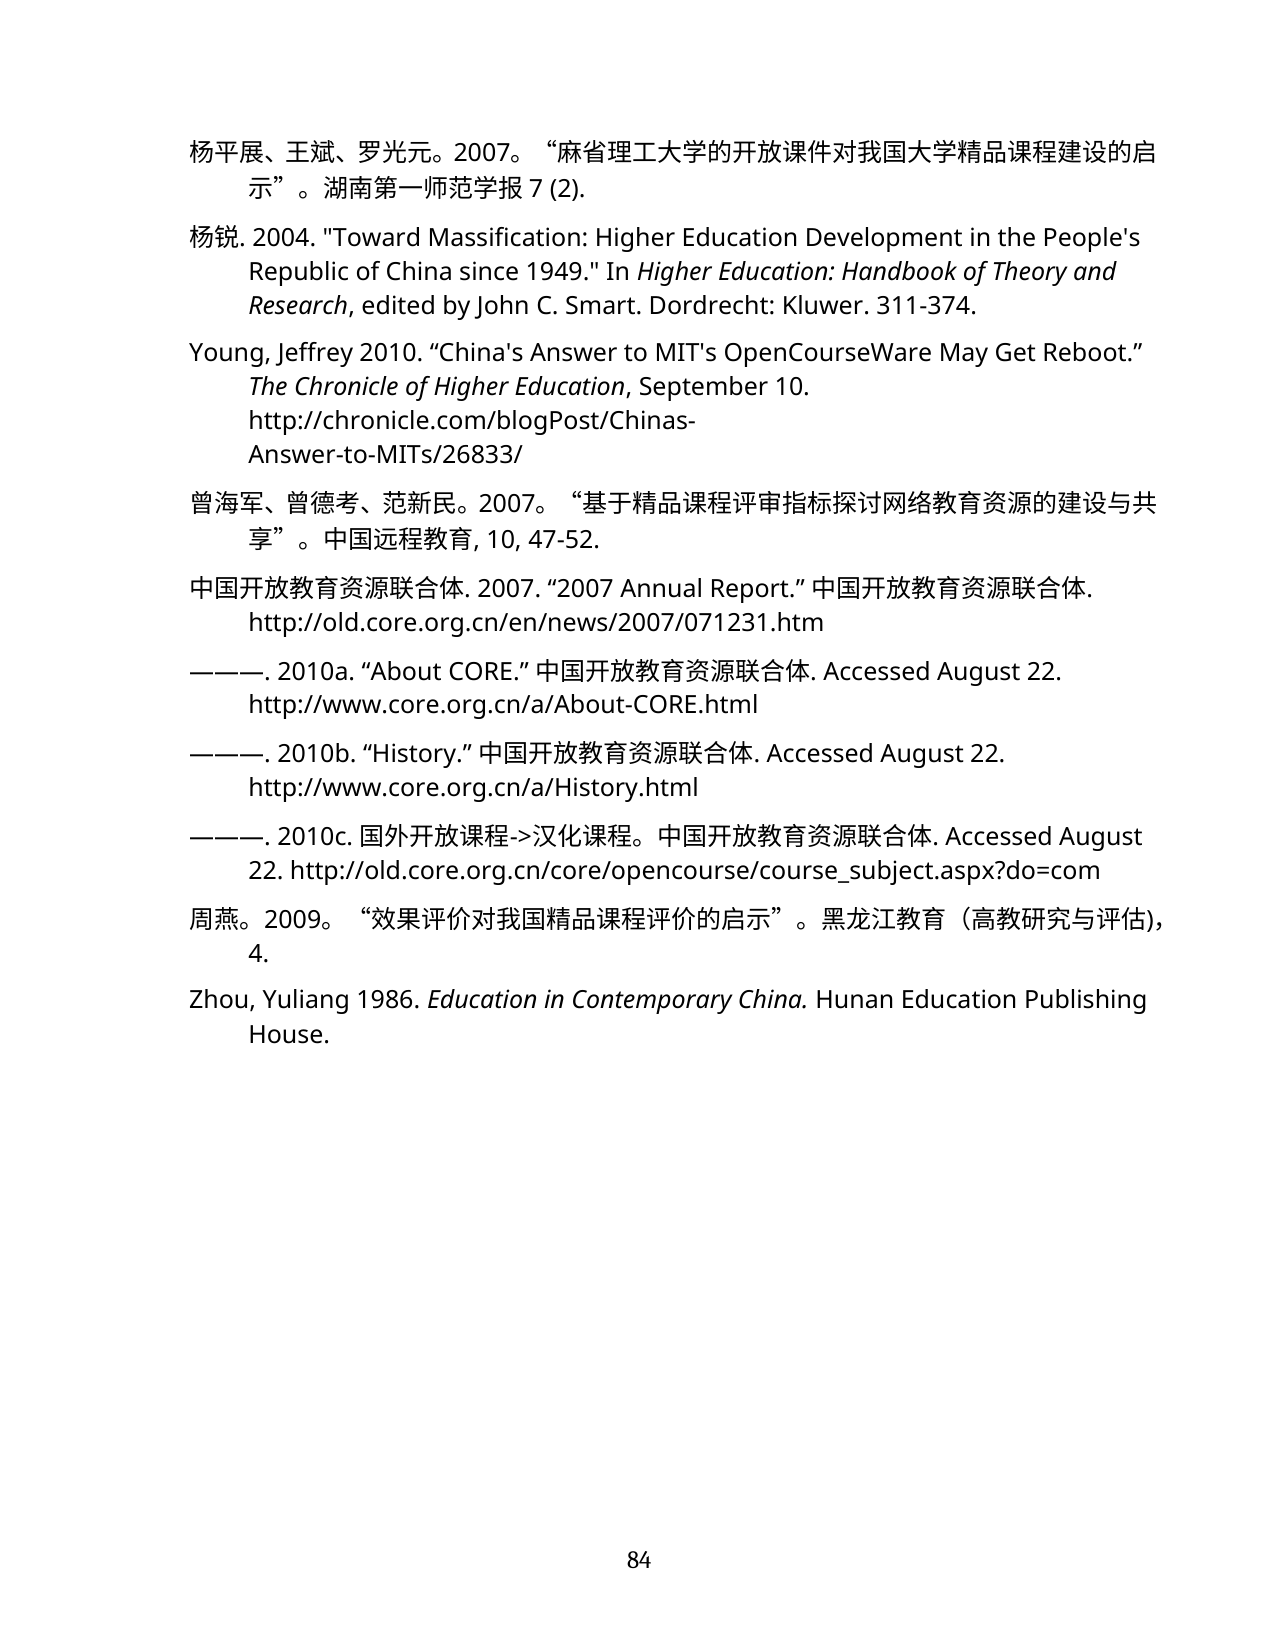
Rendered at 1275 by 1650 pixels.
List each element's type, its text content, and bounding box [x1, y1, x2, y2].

text Young, Jeffrey 2010. “China's Answer to MIT's OpenCourseWare May Get Reboot.” The Chronicle of Higher Education, September 10. http://chronicle.com/blogPost/Chinas- Answer-to-MITs/26833/ [189, 334, 1157, 471]
text 中国开放教育资源联合体. 2007. “2007 Annual Report.” 中国开放教育资源联合体. http://old.core.org.cn/en/news/2007/071231.htm [189, 568, 1157, 638]
text Zhou, Yuliang 1986. Education in Contemporary China. Hunan Education Publishing House. [189, 982, 1157, 1050]
text ———. 2010a. “About CORE.” 中国开放教育资源联合体. Accessed August 22. http://www.core.org.cn/a/About-CORE.html [189, 651, 1157, 721]
text 曾海军、曾德考、范新民。2007。“基于精品课程评审指标探讨网络教育资源的建设与共享”。中国远程教育, 10, 47-52. [189, 483, 1157, 556]
text 周燕。2009。“效果评价对我国精品课程评价的启示”。黑龙江教育（高教研究与评估)，4. [189, 899, 1157, 970]
text 杨平展、王斌、罗光元。2007。“麻省理工大学的开放课件对我国大学精品课程建设的启示”。湖南第一师范学报 7 (2). [189, 132, 1157, 205]
text ———. 2010c. 国外开放课程->汉化课程。中国开放教育资源联合体. Accessed August 22. http://old.core.org.cn/core/opencourse/course_subject.aspx?do=com [189, 817, 1157, 887]
text 杨锐. 2004. "Toward Massification: Higher Education Development in the People's Republic of China since 1949." In Higher Education: Handbook of Theory and Research, edited by John C. Smart. Dordrecht: Kluwer. 311-374. [189, 217, 1157, 322]
text ———. 2010b. “History.” 中国开放教育资源联合体. Accessed August 22. http://www.core.org.cn/a/History.html [189, 734, 1157, 804]
